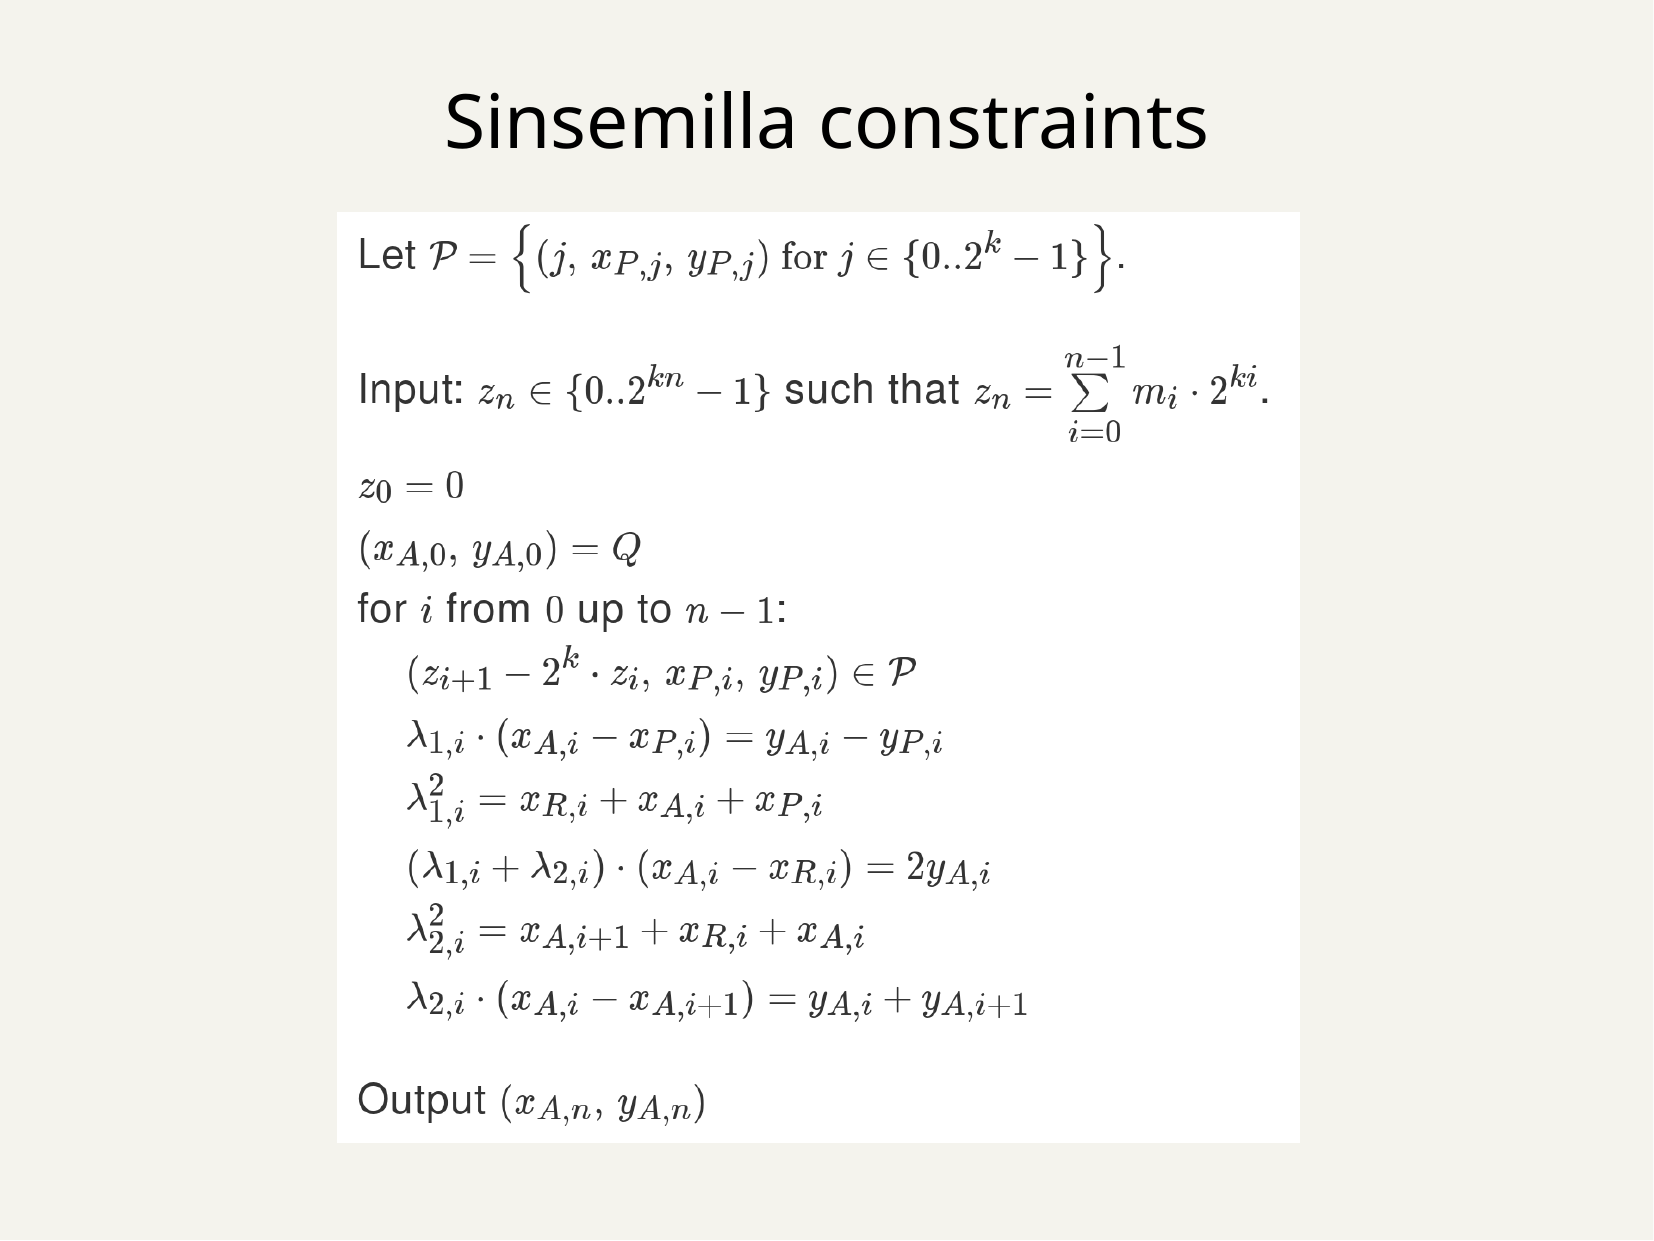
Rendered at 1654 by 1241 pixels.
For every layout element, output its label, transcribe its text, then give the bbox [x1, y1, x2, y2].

title Sinsemilla constraints [82, 49, 1571, 190]
picture [337, 212, 1300, 1143]
